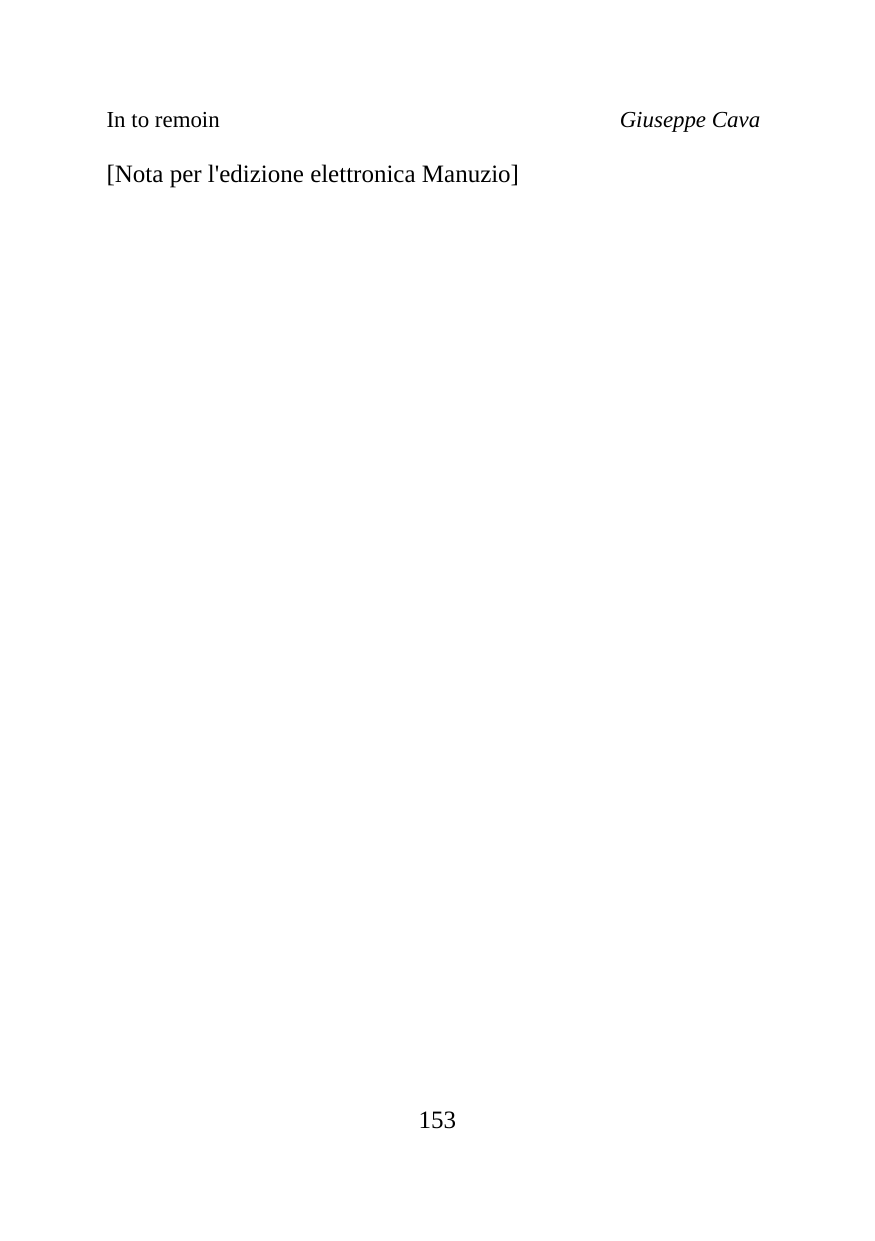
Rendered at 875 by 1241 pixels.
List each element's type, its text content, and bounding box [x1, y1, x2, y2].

text [Nota per l'edizione elettronica Manuzio] [106, 159, 768, 188]
